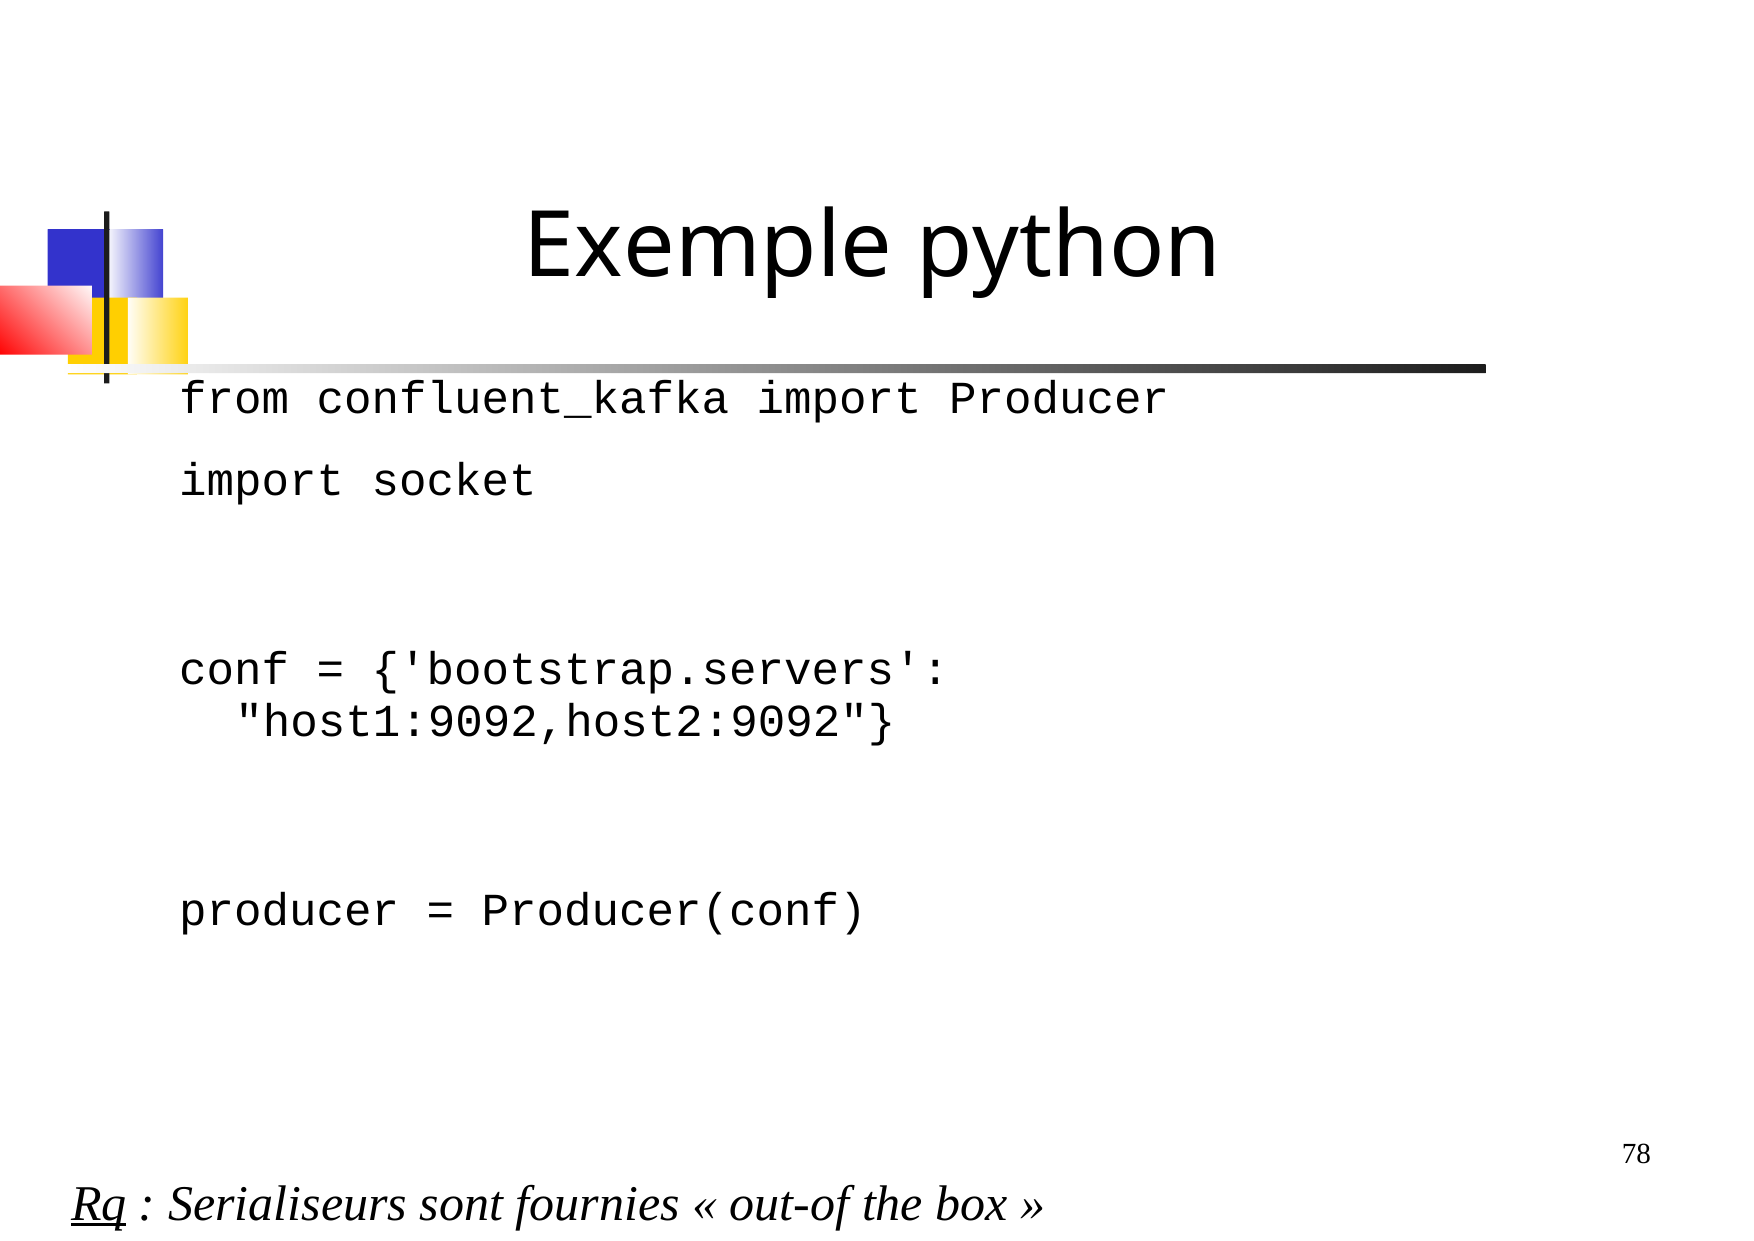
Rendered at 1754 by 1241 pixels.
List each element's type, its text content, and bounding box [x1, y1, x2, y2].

list from confluent_kafka import Producer import socket conf = {'bootstrap.servers': "host1:9092,host2:9092"} producer = Producer(conf) [179, 371, 1567, 1091]
text_box Rq : Serialiseurs sont fournies « out-of the box » [56, 1167, 1062, 1239]
title Exemple python [179, 139, 1567, 351]
